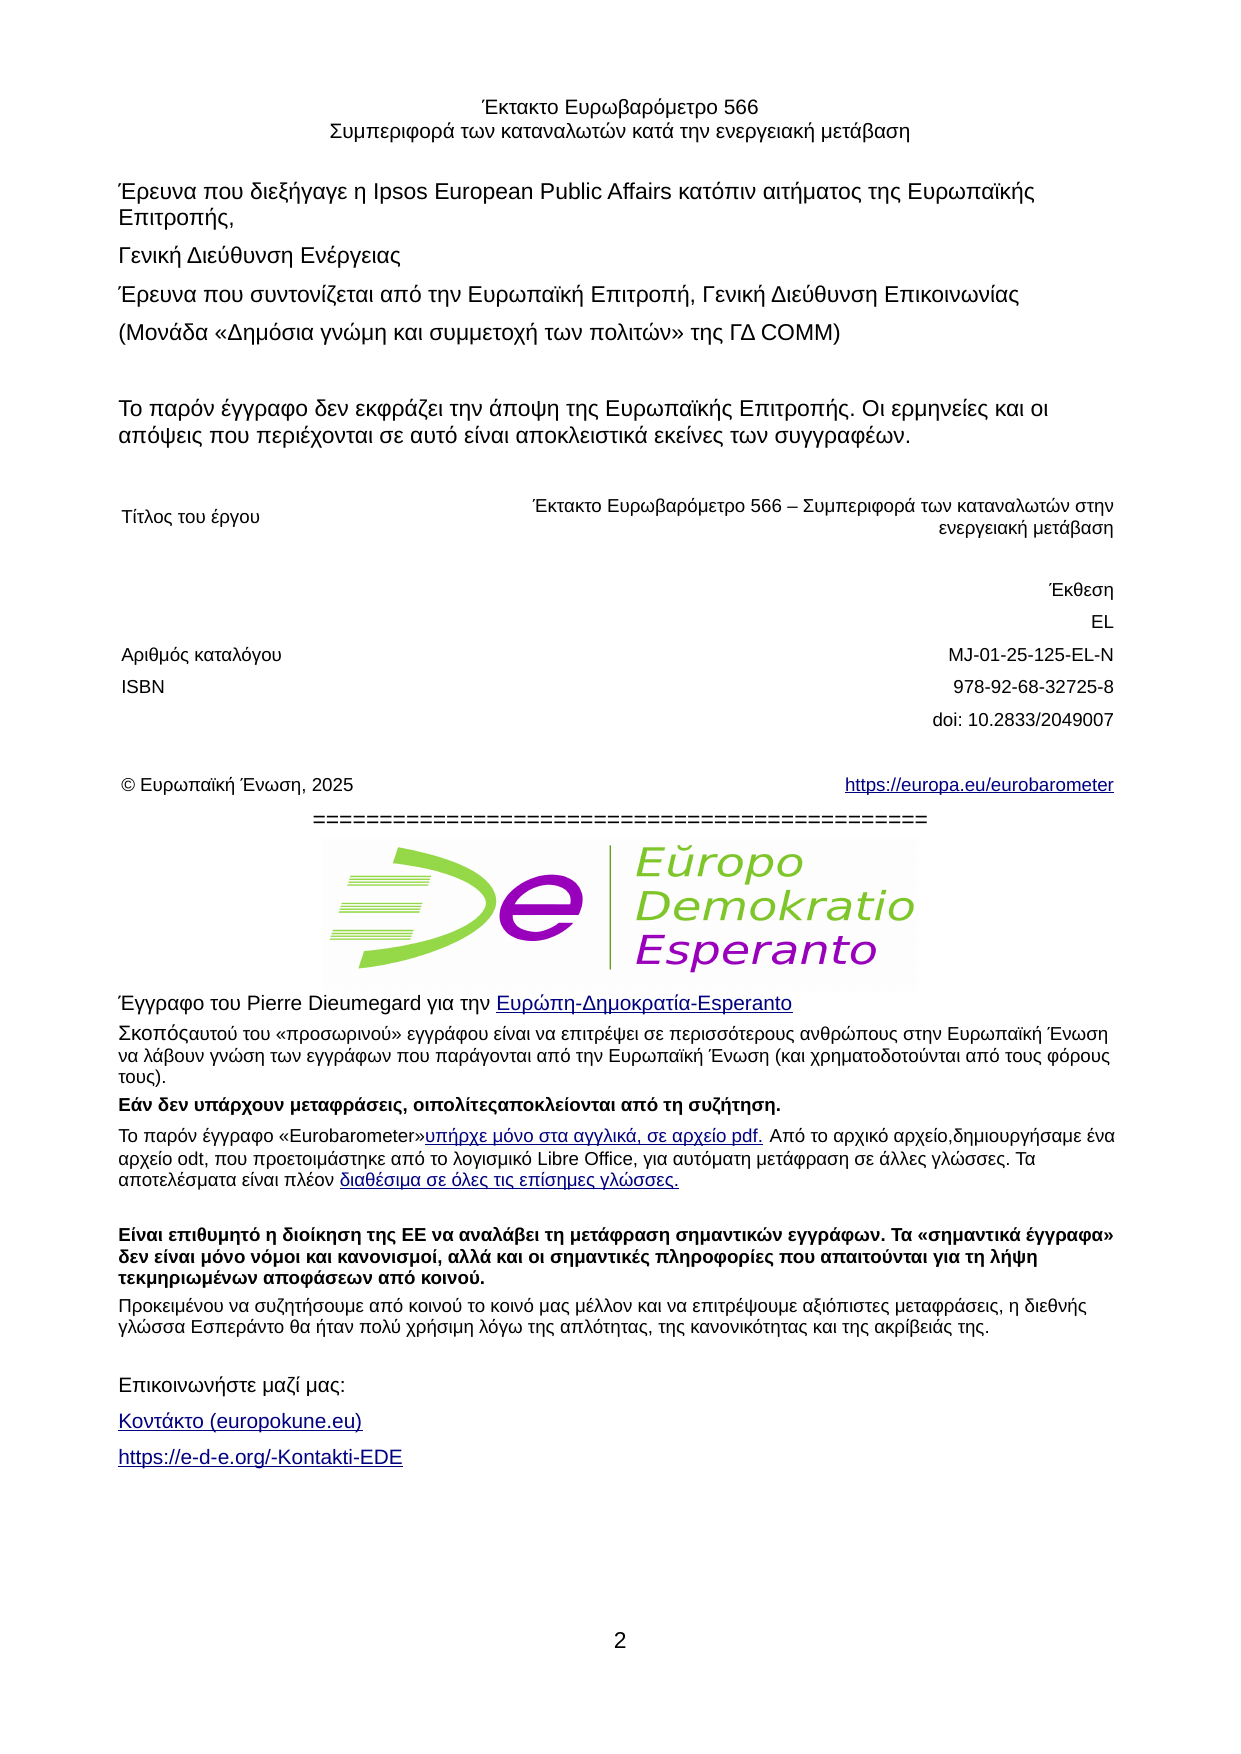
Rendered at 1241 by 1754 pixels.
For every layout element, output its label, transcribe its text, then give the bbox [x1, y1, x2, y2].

table_cell ISBN [118, 671, 444, 703]
text Επικοινωνήστε μαζί μας: [118, 1373, 1122, 1397]
table_cell MJ-01-25-125-EL-Ν [444, 638, 1117, 671]
text Κοντάκτο (europokune.eu) [118, 1409, 1122, 1433]
table_cell [118, 736, 444, 768]
table_cell EL [444, 606, 1117, 638]
text Το παρόν έγγραφο δεν εκφράζει την άποψη της Ευρωπαϊκής Επιτροπής. Οι ερμηνείες και οι απόψεις που περιέχονται σε αυτό είναι αποκλειστικά εκείνες των συγγραφέων. [118, 395, 1122, 448]
text Προκειμένου να συζητήσουμε από κοινού το κοινό μας μέλλον και να επιτρέψουμε αξιόπιστες μεταφράσεις, η διεθνής γλώσσα Εσπεράντο θα ήταν πολύ χρήσιμη λόγω της απλότητας, της κανονικότητας και της ακρίβειάς της. [118, 1294, 1122, 1337]
text Σκοπόςαυτού του «προσωρινού» εγγράφου είναι να επιτρέψει σε περισσότερους ανθρώπους στην Ευρωπαϊκή Ένωση να λάβουν γνώση των εγγράφων που παράγονται από την Ευρωπαϊκή Ένωση (και χρηματοδοτούνται από τους φόρους τους). [118, 1021, 1122, 1088]
picture [321, 838, 919, 991]
text https://e-d-e.org/-Kontakti-EDE [118, 1445, 1122, 1469]
text Το παρόν έγγραφο «Eurobarometer»υπήρχε μόνο στα αγγλικά, σε αρχείο pdf. Από το αρχικό αρχείο,δημιουργήσαμε ένα αρχείο odt, που προετοιμάστηκε από το λογισμικό Libre Office, για αυτόματη μετάφραση σε άλλες γλώσσες. Τα αποτελέσματα είναι πλέον διαθέσιμα σε όλες τις επίσημες γλώσσες. [118, 1121, 1122, 1191]
table_cell [118, 703, 444, 736]
text (Μονάδα «Δημόσια γνώμη και συμμετοχή των πολιτών» της ΓΔ COMM) [118, 319, 1122, 345]
table_cell https://europa.eu/eurobarometer [444, 768, 1117, 800]
table_cell [118, 574, 444, 606]
table_cell [444, 736, 1117, 768]
table_cell Αριθμός καταλόγου [118, 638, 444, 671]
table_header Έκτακτο Ευρωβαρόμετρο 566 – Συμπεριφορά των καταναλωτών στην ενεργειακή μετάβαση [444, 492, 1117, 541]
table_cell doi: 10.2833/2049007 [444, 703, 1117, 736]
text ============================================== [118, 806, 1122, 833]
text Έγγραφο του Pierre Dieumegard για την Ευρώπη-Δημοκρατία-Esperanto [118, 988, 1122, 1015]
table_cell 978-92-68-32725-8 [444, 671, 1117, 703]
text Γενική Διεύθυνση Ενέργειας [118, 242, 1122, 269]
table_cell Έκθεση [444, 574, 1117, 606]
text Είναι επιθυμητό η διοίκηση της ΕΕ να αναλάβει τη μετάφραση σημαντικών εγγράφων. Τα «σημαντικά έγγραφα» δεν είναι μόνο νόμοι και κανονισμοί, αλλά και οι σημαντικές πληροφορίες που απαιτούνται για τη λήψη τεκμηριωμένων αποφάσεων από κοινού. [118, 1224, 1122, 1288]
table_header Τίτλος του έργου [118, 492, 444, 541]
table_cell [118, 541, 444, 573]
table_cell [118, 606, 444, 638]
table_cell [444, 541, 1117, 573]
text Εάν δεν υπάρχουν μεταφράσεις, οιπολίτεςαποκλείονται από τη συζήτηση. [118, 1094, 1122, 1115]
table_cell © Ευρωπαϊκή Ένωση, 2025 [118, 768, 444, 800]
text Έρευνα που διεξήγαγε η Ipsos European Public Affairs κατόπιν αιτήματος της Ευρωπαϊκής Επιτροπής, [118, 178, 1122, 231]
text Έρευνα που συντονίζεται από την Ευρωπαϊκή Επιτροπή, Γενική Διεύθυνση Επικοινωνίας [118, 281, 1122, 307]
